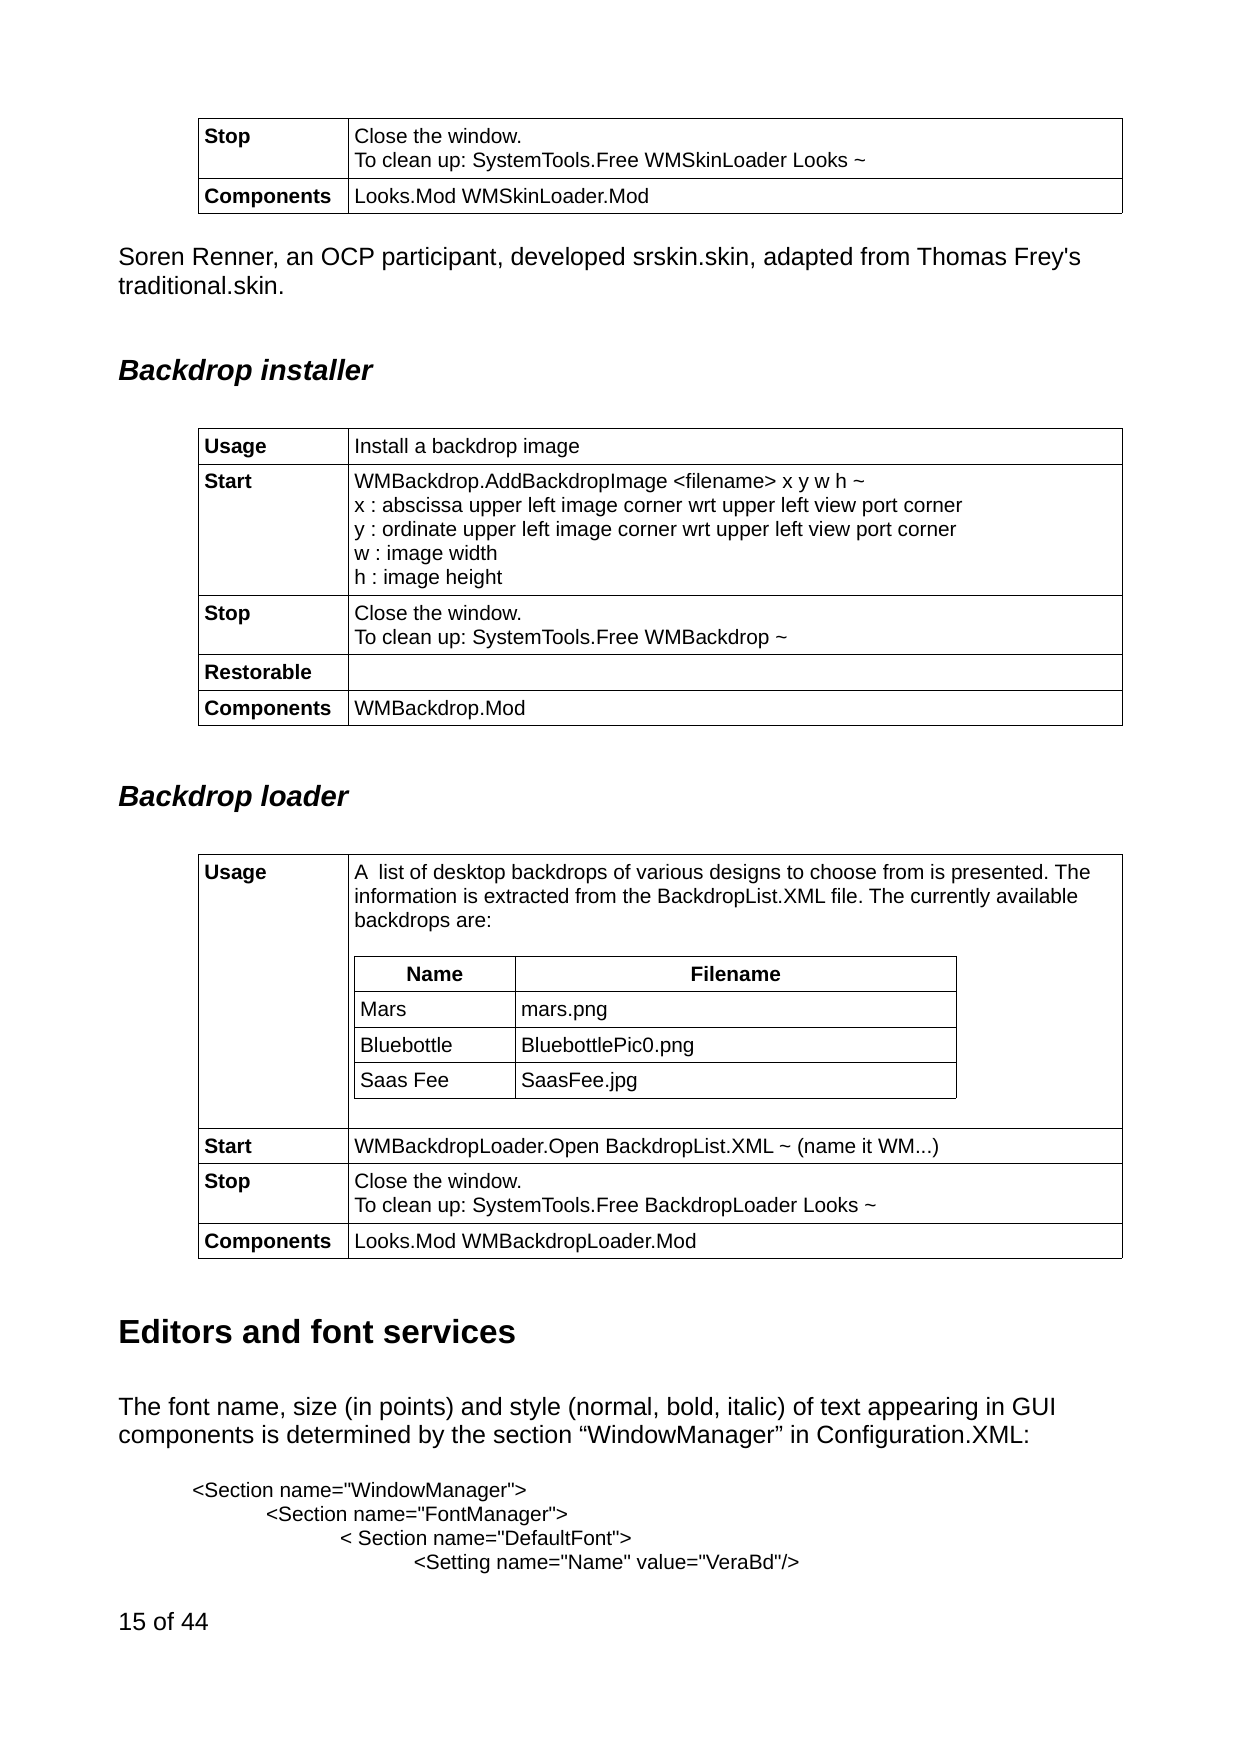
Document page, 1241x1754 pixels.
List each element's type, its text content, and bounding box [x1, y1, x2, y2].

table_cell Components [199, 1224, 348, 1258]
table_cell BluebottlePic0.png [516, 1028, 956, 1062]
table_cell Looks.Mod WMBackdropLoader.Mod [349, 1224, 1122, 1258]
table_header Usage [199, 429, 348, 463]
table_cell Mars [355, 992, 515, 1027]
table_cell mars.png [516, 992, 956, 1027]
table_header Name [355, 957, 515, 991]
table_cell Start [199, 1129, 348, 1163]
table_cell Restorable [199, 655, 348, 690]
text Soren Renner, an OCP participant, developed srskin.skin, adapted from Thomas Frey's traditional.skin. [118, 242, 1122, 299]
table_cell Components [199, 179, 348, 213]
table_cell Stop [199, 1164, 348, 1223]
table_cell WMBackdrop.AddBackdropImage <filename> x y w h ~ x : abscissa upper left image corner wrt upper left view port corner y : ordinate upper left image corner wrt upper left view port corner w : image width h : image height [349, 465, 1122, 595]
table_header Usage [199, 855, 348, 1128]
table_header Filename [516, 957, 956, 991]
table_cell WMBackdropLoader.Open BackdropList.XML ~ (name it WM...) [349, 1129, 1122, 1163]
text The font name, size (in points) and style (normal, bold, italic) of text appearing in GUI components is determined by the section “WindowManager” in Configuration.XML: [118, 1392, 1122, 1449]
table_header Install a backdrop image [349, 429, 1122, 463]
table_cell Components [199, 691, 348, 725]
table_cell [349, 655, 1122, 690]
table_cell Stop [199, 119, 348, 178]
table_cell Looks.Mod WMSkinLoader.Mod [349, 179, 1122, 213]
table_cell Saas Fee [355, 1063, 515, 1098]
table_cell Close the window. To clean up: SystemTools.Free WMSkinLoader Looks ~ [349, 119, 1122, 178]
table_cell Close the window. To clean up: SystemTools.Free WMBackdrop ~ [349, 596, 1122, 654]
table_cell WMBackdrop.Mod [349, 691, 1122, 725]
subtitle Backdrop loader [118, 779, 1122, 813]
table_header A list of desktop backdrops of various designs to choose from is presented. The information is extracted from the BackdropList.XML file. The currently available backdrops are: [349, 855, 1122, 1128]
table_cell Start [199, 465, 348, 595]
subtitle Editors and font services [118, 1312, 1122, 1350]
table_cell Bluebottle [355, 1028, 515, 1062]
table_cell SaasFee.jpg [516, 1063, 956, 1098]
subtitle Backdrop installer [118, 353, 1122, 387]
text <Section name="WindowManager"> <Section name="FontManager"> < Section name="DefaultFont"> <Setting name="Name" value="VeraBd"/> [118, 1478, 1122, 1574]
table_cell Close the window. To clean up: SystemTools.Free BackdropLoader Looks ~ [349, 1164, 1122, 1223]
table_cell Stop [199, 596, 348, 654]
